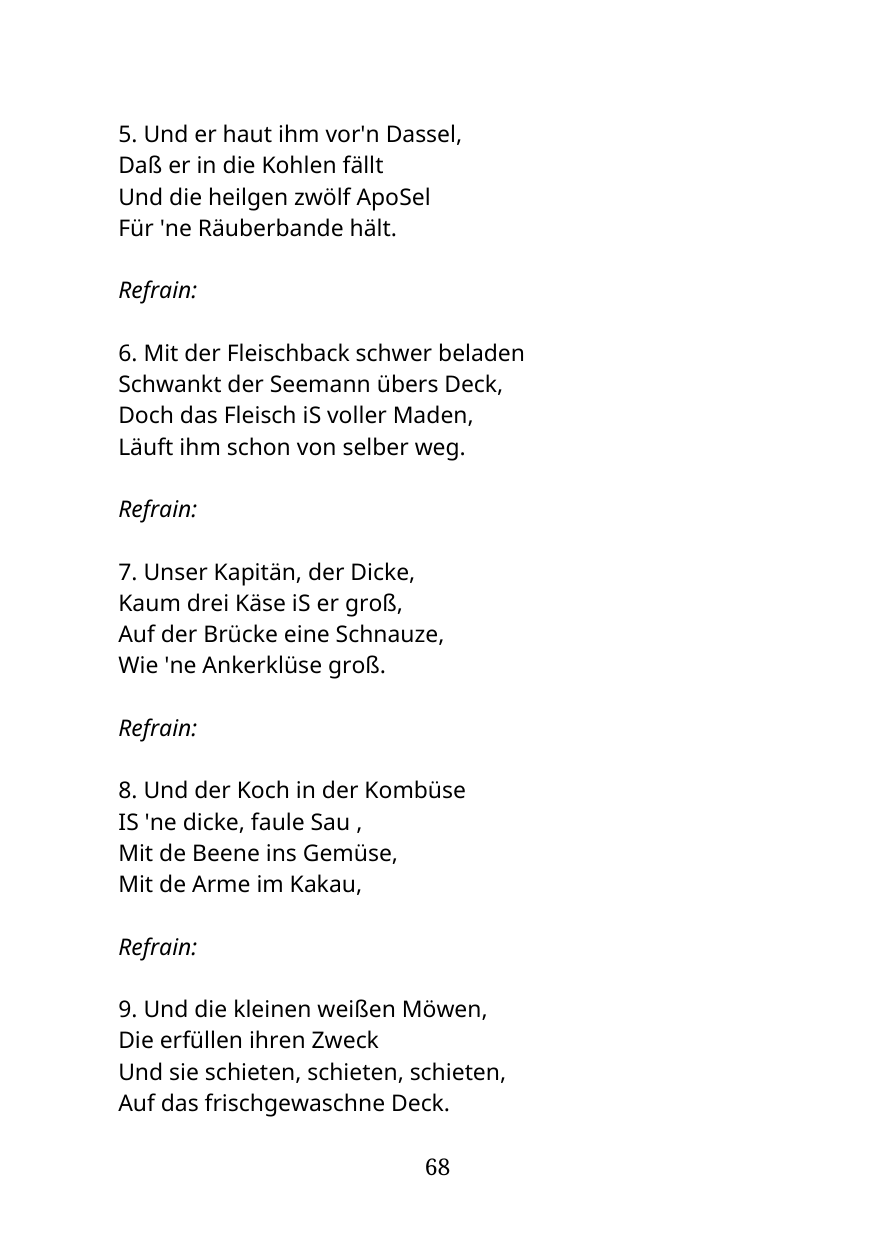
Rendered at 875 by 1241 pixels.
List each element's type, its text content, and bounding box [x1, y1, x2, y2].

text 6. Mit der Fleischback schwer beladen Schwankt der Seemann übers Deck, Doch das Fleisch iS voller Maden, Läuft ihm schon von selber weg. [118, 337, 756, 462]
text Refrain: [118, 931, 756, 962]
text Refrain: [118, 274, 756, 306]
text Refrain: [118, 712, 756, 743]
text 7. Unser Kapitän, der Dicke, Kaum drei Käse iS er groß, Auf der Brücke eine Schnauze, Wie 'ne Ankerklüse groß. [118, 556, 756, 681]
text 5. Und er haut ihm vor'n Dassel, Daß er in die Kohlen fällt Und die heilgen zwölf ApoSel Für 'ne Räuberbande hält. [118, 118, 756, 243]
text Refrain: [118, 493, 756, 524]
text 9. Und die kleinen weißen Möwen, Die erfüllen ihren Zweck Und sie schieten, schieten, schieten, Auf das frischgewaschne Deck. [118, 993, 756, 1118]
text 8. Und der Koch in der Kombüse IS 'ne dicke, faule Sau , Mit de Beene ins Gemüse, Mit de Arme im Kakau, [118, 774, 756, 899]
